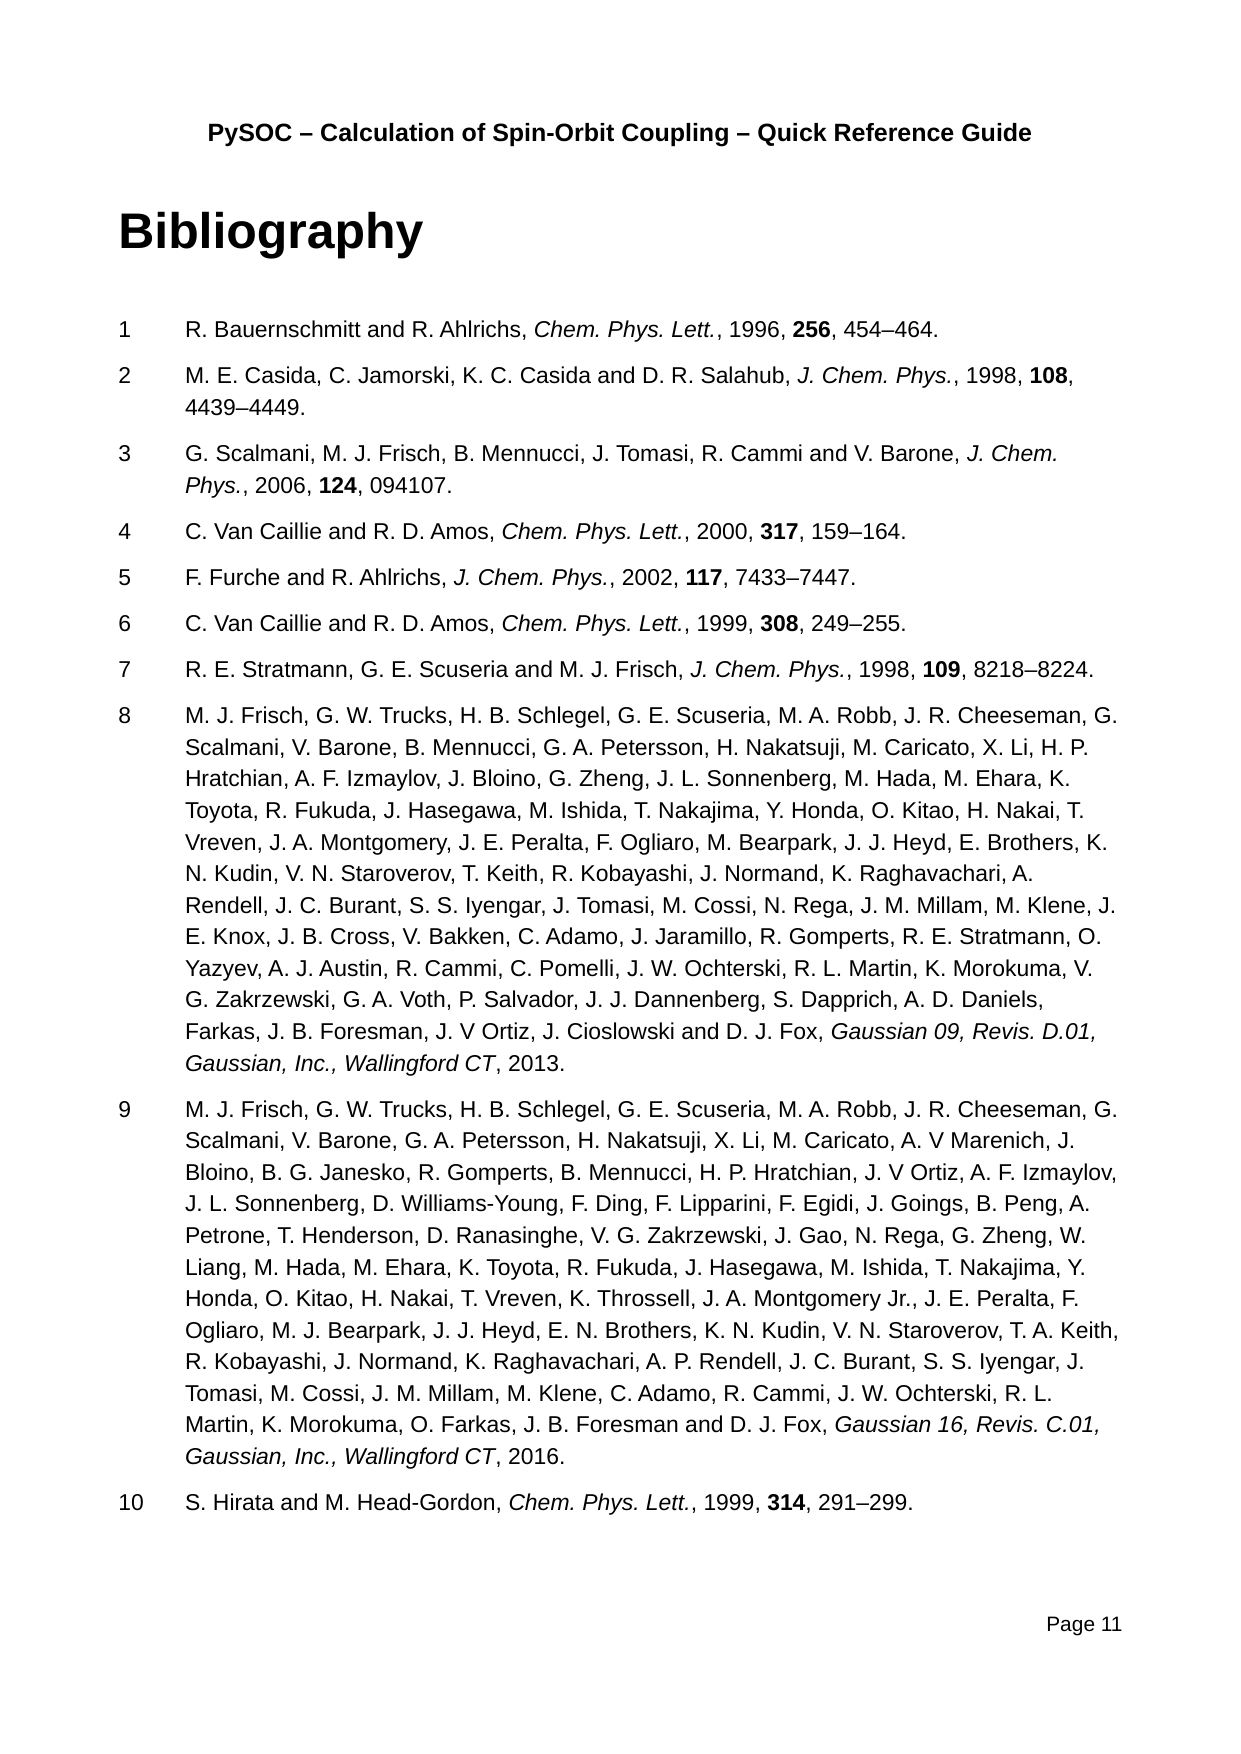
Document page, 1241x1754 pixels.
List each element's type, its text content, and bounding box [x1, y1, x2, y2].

text 2 M. E. Casida, C. Jamorski, K. C. Casida and D. R. Salahub, J. Chem. Phys., 1998, 108, 4439–4449. [118, 362, 1122, 420]
text 1 R. Bauernschmitt and R. Ahlrichs, Chem. Phys. Lett., 1996, 256, 454–464. [118, 316, 1122, 342]
text 6 C. Van Caillie and R. D. Amos, Chem. Phys. Lett., 1999, 308, 249–255. [118, 610, 1122, 636]
text 9 M. J. Frisch, G. W. Trucks, H. B. Schlegel, G. E. Scuseria, M. A. Robb, J. R. Cheeseman, G. Scalmani, V. Barone, G. A. Petersson, H. Nakatsuji, X. Li, M. Caricato, A. V Marenich, J. Bloino, B. G. Janesko, R. Gomperts, B. Mennucci, H. P. Hratchian, J. V Ortiz, A. F. Izmaylov, J. L. Sonnenberg, D. Williams-Young, F. Ding, F. Lipparini, F. Egidi, J. Goings, B. Peng, A. Petrone, T. Henderson, D. Ranasinghe, V. G. Zakrzewski, J. Gao, N. Rega, G. Zheng, W. Liang, M. Hada, M. Ehara, K. Toyota, R. Fukuda, J. Hasegawa, M. Ishida, T. Nakajima, Y. Honda, O. Kitao, H. Nakai, T. Vreven, K. Throssell, J. A. Montgomery Jr., J. E. Peralta, F. Ogliaro, M. J. Bearpark, J. J. Heyd, E. N. Brothers, K. N. Kudin, V. N. Staroverov, T. A. Keith, R. Kobayashi, J. Normand, K. Raghavachari, A. P. Rendell, J. C. Burant, S. S. Iyengar, J. Tomasi, M. Cossi, J. M. Millam, M. Klene, C. Adamo, R. Cammi, J. W. Ochterski, R. L. Martin, K. Morokuma, O. Farkas, J. B. Foresman and D. J. Fox, Gaussian 16, Revis. C.01, Gaussian, Inc., Wallingford CT, 2016. [118, 1096, 1122, 1469]
text 10 S. Hirata and M. Head-Gordon, Chem. Phys. Lett., 1999, 314, 291–299. [118, 1489, 1122, 1515]
text 5 F. Furche and R. Ahlrichs, J. Chem. Phys., 2002, 117, 7433–7447. [118, 564, 1122, 590]
subtitle Bibliography [118, 201, 1122, 259]
text 8 M. J. Frisch, G. W. Trucks, H. B. Schlegel, G. E. Scuseria, M. A. Robb, J. R. Cheeseman, G. Scalmani, V. Barone, B. Mennucci, G. A. Petersson, H. Nakatsuji, M. Caricato, X. Li, H. P. Hratchian, A. F. Izmaylov, J. Bloino, G. Zheng, J. L. Sonnenberg, M. Hada, M. Ehara, K. Toyota, R. Fukuda, J. Hasegawa, M. Ishida, T. Nakajima, Y. Honda, O. Kitao, H. Nakai, T. Vreven, J. A. Montgomery, J. E. Peralta, F. Ogliaro, M. Bearpark, J. J. Heyd, E. Brothers, K. N. Kudin, V. N. Staroverov, T. Keith, R. Kobayashi, J. Normand, K. Raghavachari, A. Rendell, J. C. Burant, S. S. Iyengar, J. Tomasi, M. Cossi, N. Rega, J. M. Millam, M. Klene, J. E. Knox, J. B. Cross, V. Bakken, C. Adamo, J. Jaramillo, R. Gomperts, R. E. Stratmann, O. Yazyev, A. J. Austin, R. Cammi, C. Pomelli, J. W. Ochterski, R. L. Martin, K. Morokuma, V. G. Zakrzewski, G. A. Voth, P. Salvador, J. J. Dannenberg, S. Dapprich, A. D. Daniels, Farkas, J. B. Foresman, J. V Ortiz, J. Cioslowski and D. J. Fox, Gaussian 09, Revis. D.01, Gaussian, Inc., Wallingford CT, 2013. [118, 702, 1122, 1076]
text 4 C. Van Caillie and R. D. Amos, Chem. Phys. Lett., 2000, 317, 159–164. [118, 518, 1122, 544]
text 7 R. E. Stratmann, G. E. Scuseria and M. J. Frisch, J. Chem. Phys., 1998, 109, 8218–8224. [118, 656, 1122, 682]
text 3 G. Scalmani, M. J. Frisch, B. Mennucci, J. Tomasi, R. Cammi and V. Barone, J. Chem. Phys., 2006, 124, 094107. [118, 440, 1122, 498]
